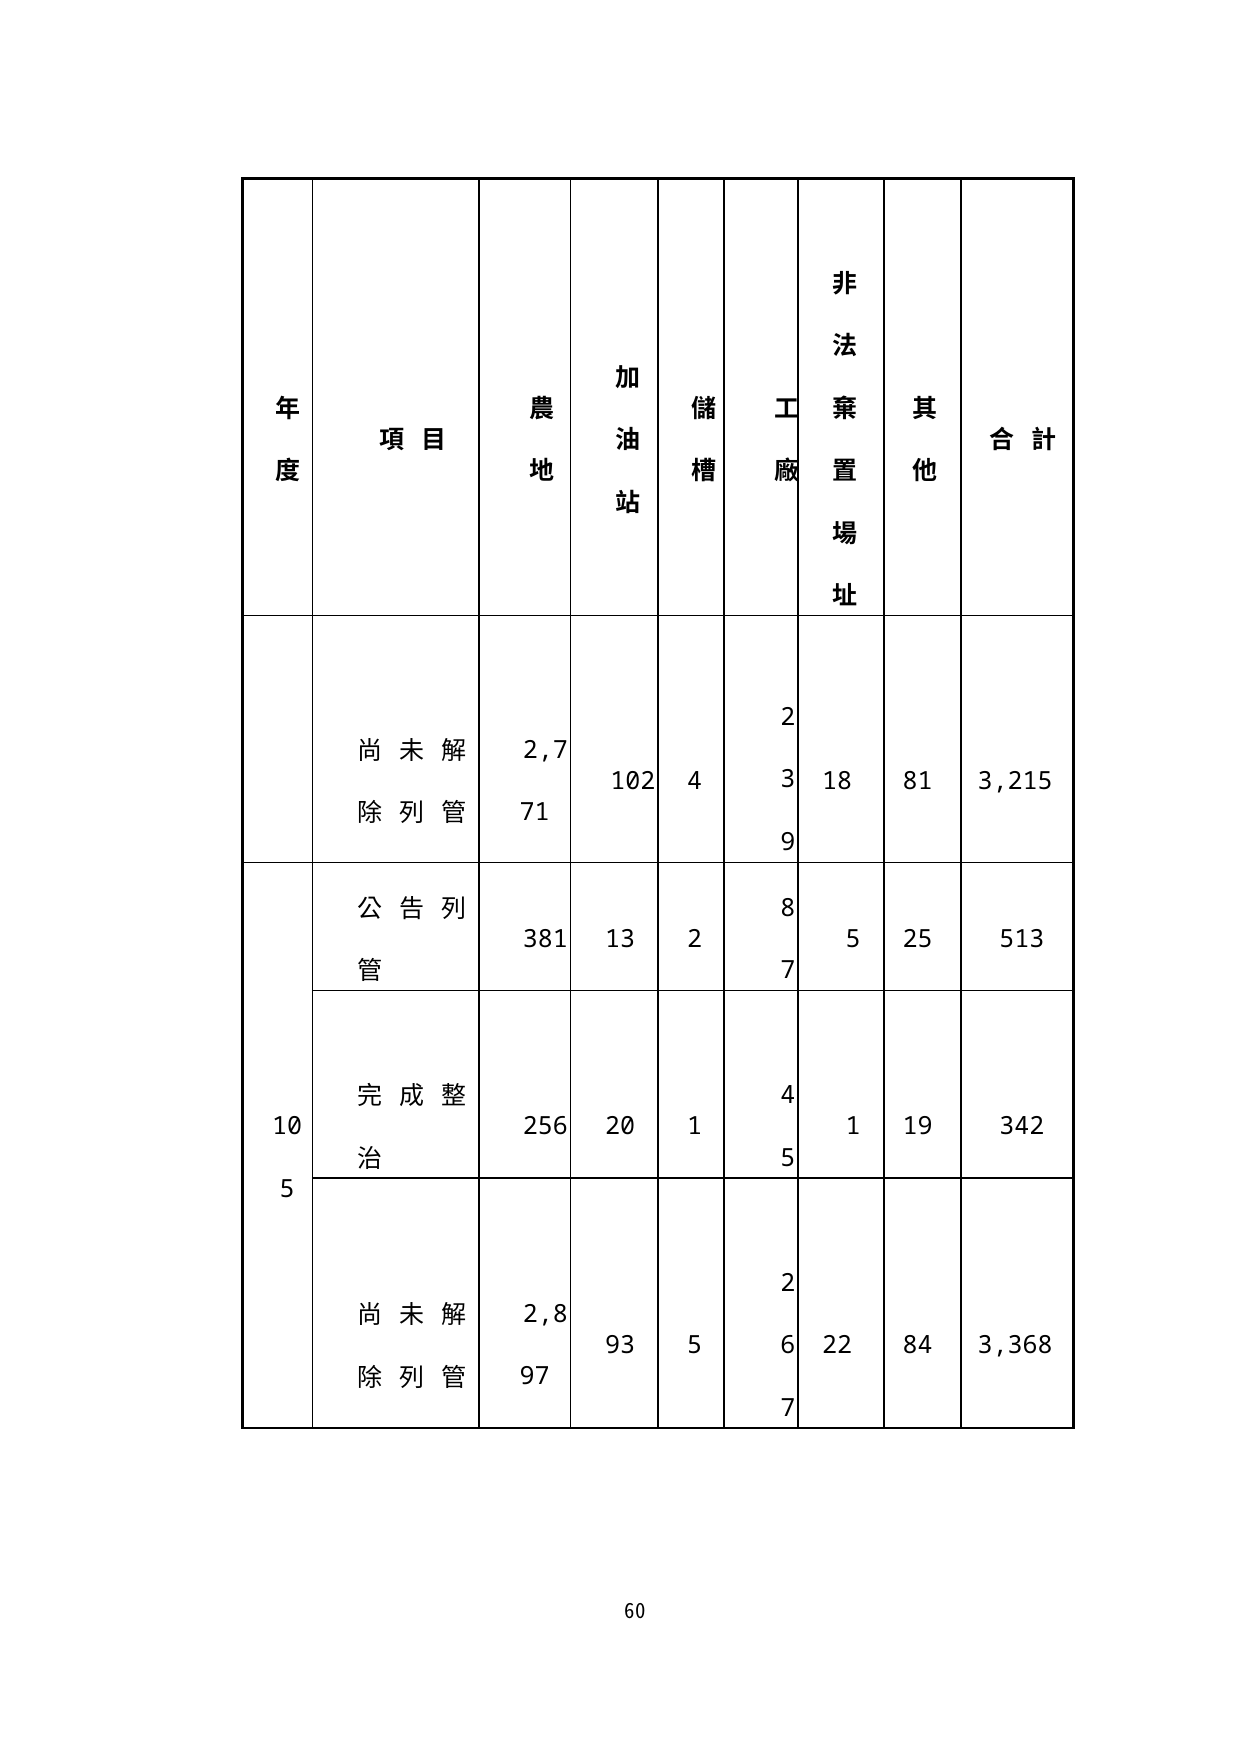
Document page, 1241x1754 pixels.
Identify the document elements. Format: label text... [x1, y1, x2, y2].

table_header 非法棄置場址 [799, 180, 883, 615]
table_cell 25 [885, 863, 960, 990]
table_header 年度 [244, 180, 312, 615]
table_cell 256 [480, 991, 570, 1177]
table_header 農地 [480, 180, 570, 615]
table_cell 87 [725, 863, 797, 990]
table_cell 513 [962, 863, 1072, 990]
table_cell 尚未解除列管 [313, 1179, 478, 1427]
table_cell 381 [480, 863, 570, 990]
table_cell 2,771 [480, 616, 570, 862]
table_cell 267 [725, 1179, 797, 1427]
table_header 項目 [313, 180, 478, 615]
table_cell 1 [659, 991, 723, 1177]
table_cell 102 [571, 616, 657, 862]
table_cell 3,368 [962, 1179, 1072, 1427]
table_cell 22 [799, 1179, 883, 1427]
table_cell 3,215 [962, 616, 1072, 862]
table_cell 13 [571, 863, 657, 990]
table_cell [244, 616, 312, 862]
table_cell 105 [244, 863, 312, 1427]
table_cell 公告列管 [313, 863, 478, 990]
table_cell 5 [799, 863, 883, 990]
table_cell 5 [659, 1179, 723, 1427]
table_cell 4 [659, 616, 723, 862]
table_cell 18 [799, 616, 883, 862]
table_header 其他 [885, 180, 960, 615]
table_cell 93 [571, 1179, 657, 1427]
table_cell 尚未解除列管 [313, 616, 478, 862]
table_header 工廠 [725, 180, 797, 615]
table_header 合計 [962, 180, 1072, 615]
table_cell 完成整治 [313, 991, 478, 1177]
table_cell 2 [659, 863, 723, 990]
table_cell 84 [885, 1179, 960, 1427]
table_header 儲槽 [659, 180, 723, 615]
table_cell 239 [725, 616, 797, 862]
table_cell 81 [885, 616, 960, 862]
table_header 加油站 [571, 180, 657, 615]
table_cell 2,897 [480, 1179, 570, 1427]
table_cell 342 [962, 991, 1072, 1177]
table_cell 20 [571, 991, 657, 1177]
table_cell 1 [799, 991, 883, 1177]
table_cell 19 [885, 991, 960, 1177]
table_cell 45 [725, 991, 797, 1177]
